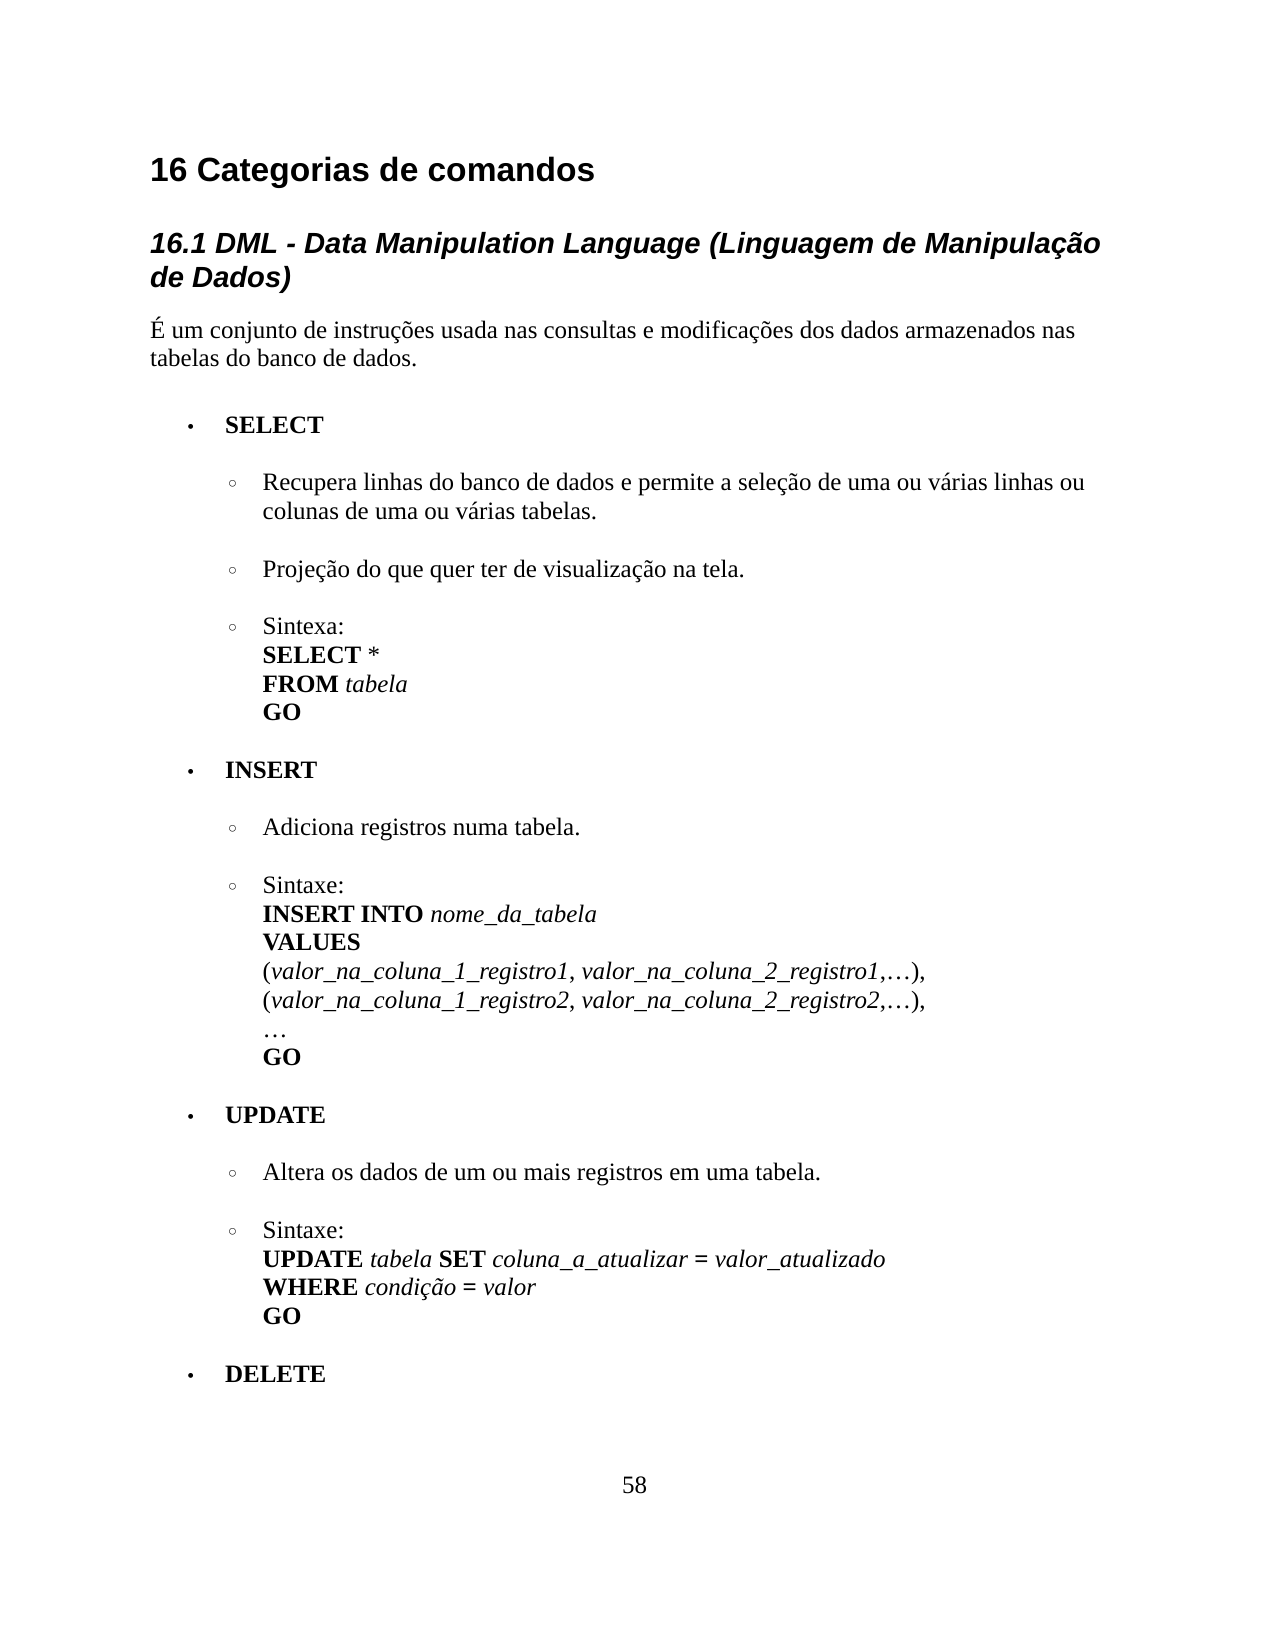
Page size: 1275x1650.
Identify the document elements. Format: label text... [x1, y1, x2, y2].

list INSERT [187, 755, 1125, 812]
list UPDATE [187, 1100, 1125, 1157]
subtitle 16 Categorias de comandos [150, 150, 1125, 189]
text É um conjunto de instruções usada nas consultas e modificações dos dados armazenados nas tabelas do banco de dados. [150, 315, 1125, 401]
list Altera os dados de um ou mais registros em uma tabela. [225, 1157, 1125, 1215]
list Adiciona registros numa tabela. [225, 812, 1125, 870]
list DELETE [187, 1359, 1125, 1416]
list Sintaxe: INSERT INTO nome_da_tabela VALUES (valor_na_coluna_1_registro1, valor_na_coluna_2_registro1,…), (valor_na_coluna_1_registro2, valor_na_coluna_2_registro2,…), … GO [225, 870, 1125, 1100]
list Projeção do que quer ter de visualização na tela. [225, 554, 1125, 611]
list Sintexa: SELECT * FROM tabela GO [225, 611, 1125, 755]
list Sintaxe: UPDATE tabela SET coluna_a_atualizar = valor_atualizado WHERE condição = valor GO [225, 1215, 1125, 1359]
list SELECT [187, 410, 1125, 467]
subtitle 16.1 DML - Data Manipulation Language (Linguagem de Manipulação de Dados) [150, 226, 1125, 293]
list Recupera linhas do banco de dados e permite a seleção de uma ou várias linhas ou colunas de uma ou várias tabelas. [225, 467, 1125, 554]
